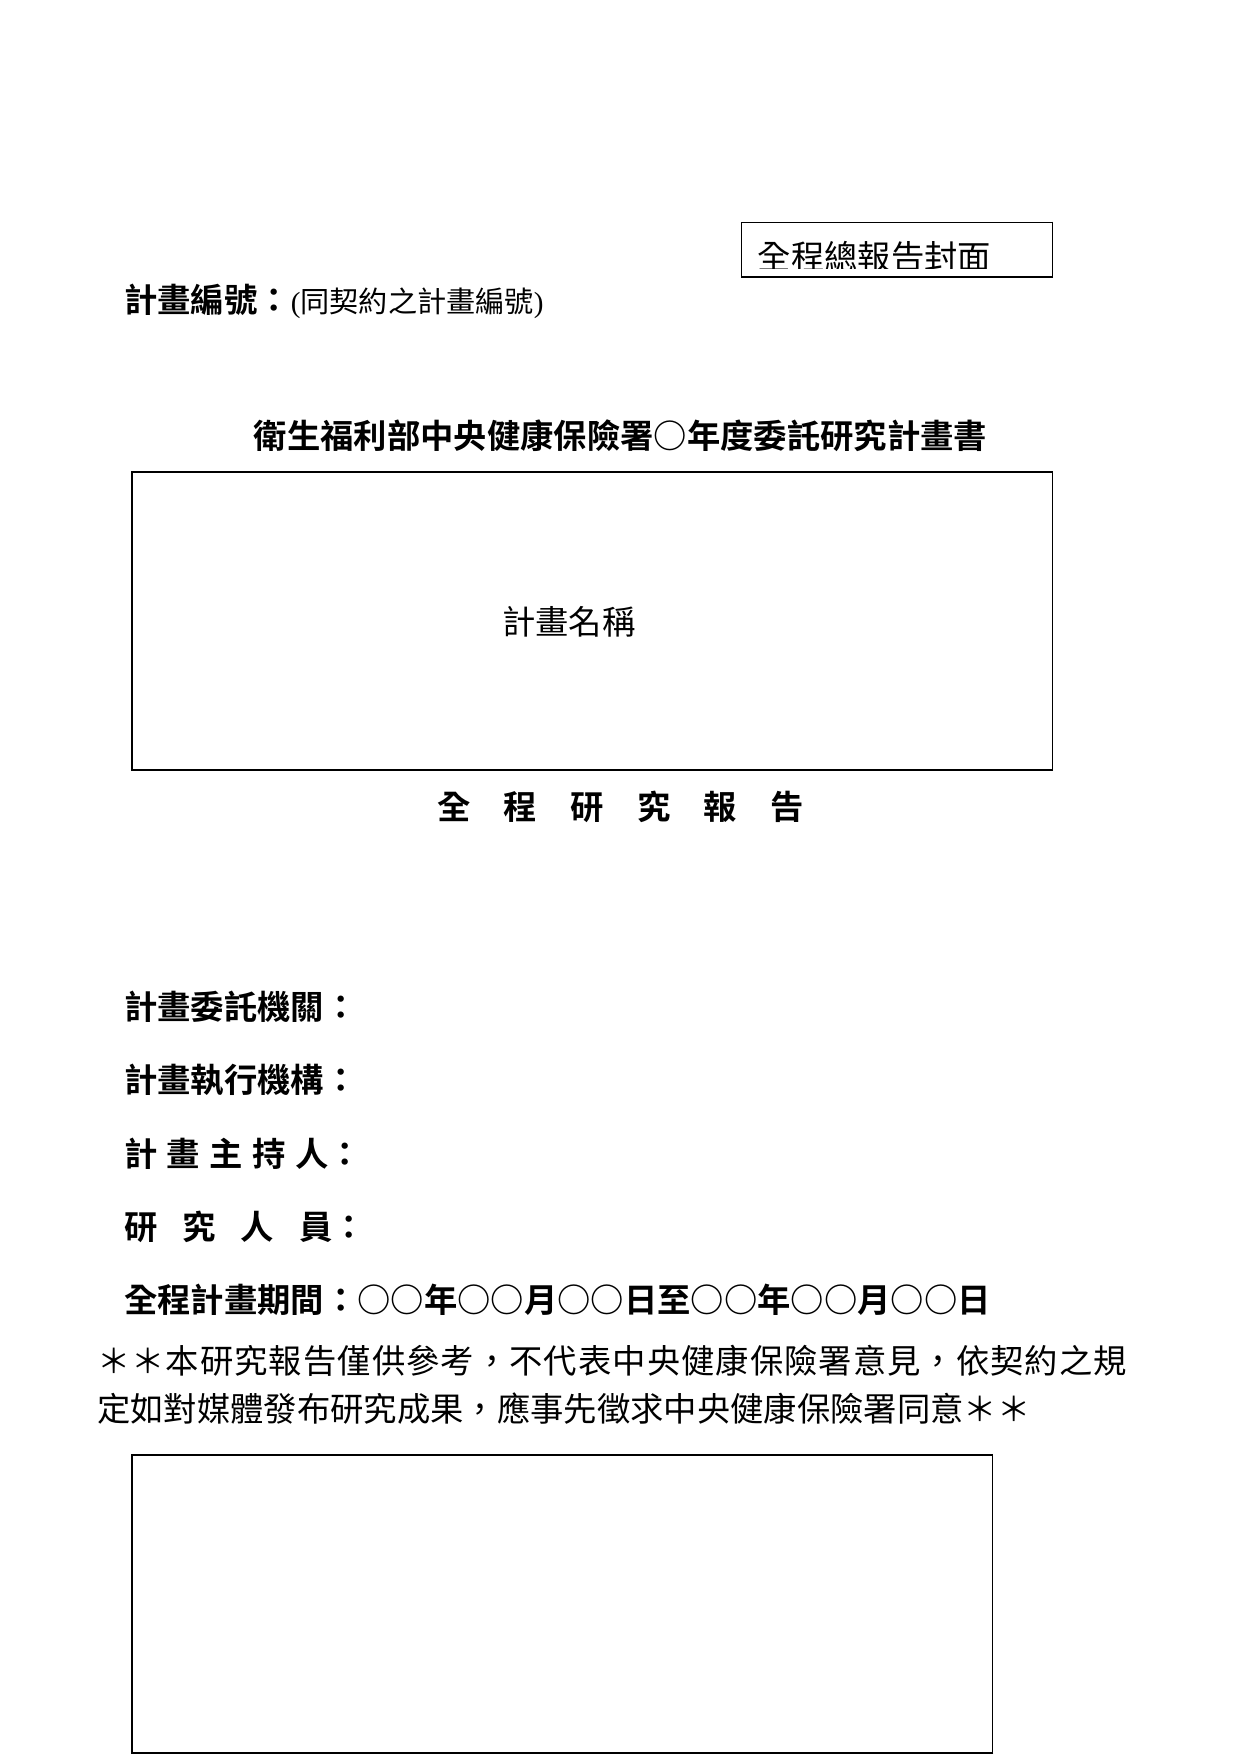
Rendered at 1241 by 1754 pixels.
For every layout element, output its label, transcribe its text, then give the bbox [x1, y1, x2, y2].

text 計畫執行機構： [124, 1054, 1116, 1102]
text 研 究 人 員： [124, 1201, 1116, 1249]
text 全程計畫期間：○○年○○月○○日至○○年○○月○○日 [124, 1274, 1116, 1322]
text 計 畫 主 持 人： [124, 1127, 1116, 1176]
text 計畫編號：(同契約之計畫編號) [124, 274, 1116, 322]
text ＊＊本研究報告僅供參考，不代表中央健康保險署意見，依契約之規定如對媒體發布研究成果，應事先徵求中央健康保險署同意＊＊ [97, 1334, 1128, 1431]
text 衛生福利部中央健康保險署○年度委託研究計畫書 [124, 410, 1116, 458]
text 計畫委託機關： [124, 981, 1116, 1029]
text 全程總報告封面 [757, 231, 1037, 269]
text 全 程 研 究 報 告 [124, 781, 1116, 829]
text 計畫名稱 [490, 596, 647, 644]
